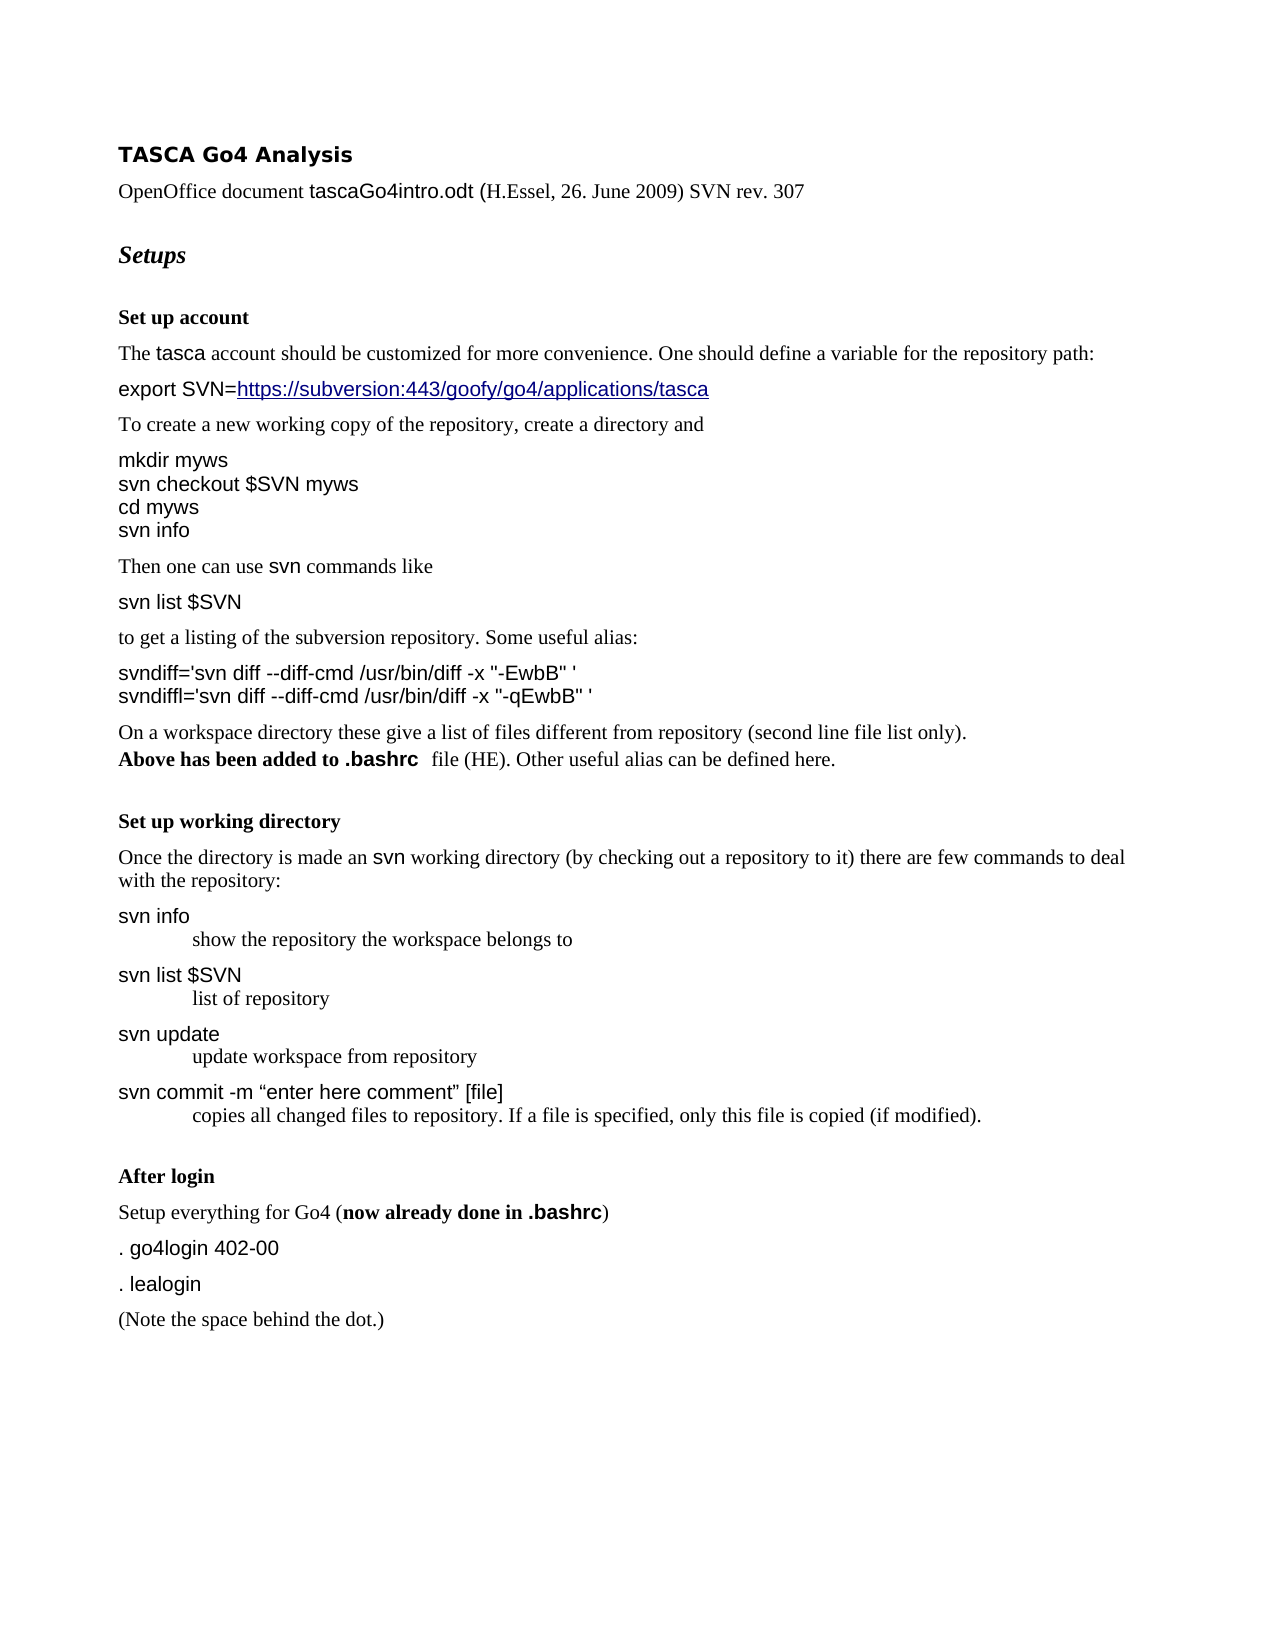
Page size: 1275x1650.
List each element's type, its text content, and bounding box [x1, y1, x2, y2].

text Then one can use svn commands like [118, 554, 1157, 578]
text svn commit -m “enter here comment” [file] copies all changed files to repository. If a file is specified, only this file is copied (if modified). [118, 1081, 1157, 1127]
text export SVN=https://subversion:443/goofy/go4/applications/tasca [118, 378, 1157, 401]
text To create a new working copy of the repository, create a directory and [118, 413, 1157, 436]
subtitle Set up account [118, 306, 1157, 329]
text The tasca account should be customized for more convenience. One should define a variable for the repository path: [118, 342, 1157, 365]
subtitle TASCA Go4 Analysis [118, 143, 1157, 167]
text OpenOffice document tascaGo4intro.odt (H.Essel, 26. June 2009) SVN rev. 307 [118, 180, 1157, 203]
text svn list $SVN [118, 590, 1157, 613]
text Once the directory is made an svn working directory (by checking out a repository to it) there are few commands to deal with the repository: [118, 845, 1157, 892]
text svn list $SVN list of repository [118, 963, 1157, 1009]
subtitle Set up working directory [118, 810, 1157, 833]
text svn info show the repository the workspace belongs to [118, 904, 1157, 951]
text svndiff='svn diff --diff-cmd /usr/bin/diff -x "-EwbB" ' svndiffl='svn diff --diff-cmd /usr/bin/diff -x "-qEwbB" ' [118, 662, 1157, 708]
text svn update update workspace from repository [118, 1022, 1157, 1068]
text mkdir myws svn checkout $SVN myws cd myws svn info [118, 449, 1157, 542]
text Setup everything for Go4 (now already done in .bashrc) [118, 1200, 1157, 1224]
subtitle After login [118, 1165, 1157, 1188]
text . go4login 402-00 [118, 1236, 1157, 1259]
subtitle Setups [118, 241, 1157, 268]
text . lealogin [118, 1272, 1157, 1295]
text to get a listing of the subversion repository. Some useful alias: [118, 626, 1157, 649]
text On a workspace directory these give a list of files different from repository (second line file list only). Above has been added to .bashrc file (HE). Other useful alias can be defined here. [118, 721, 1157, 772]
text (Note the space behind the dot.) [118, 1308, 1157, 1331]
